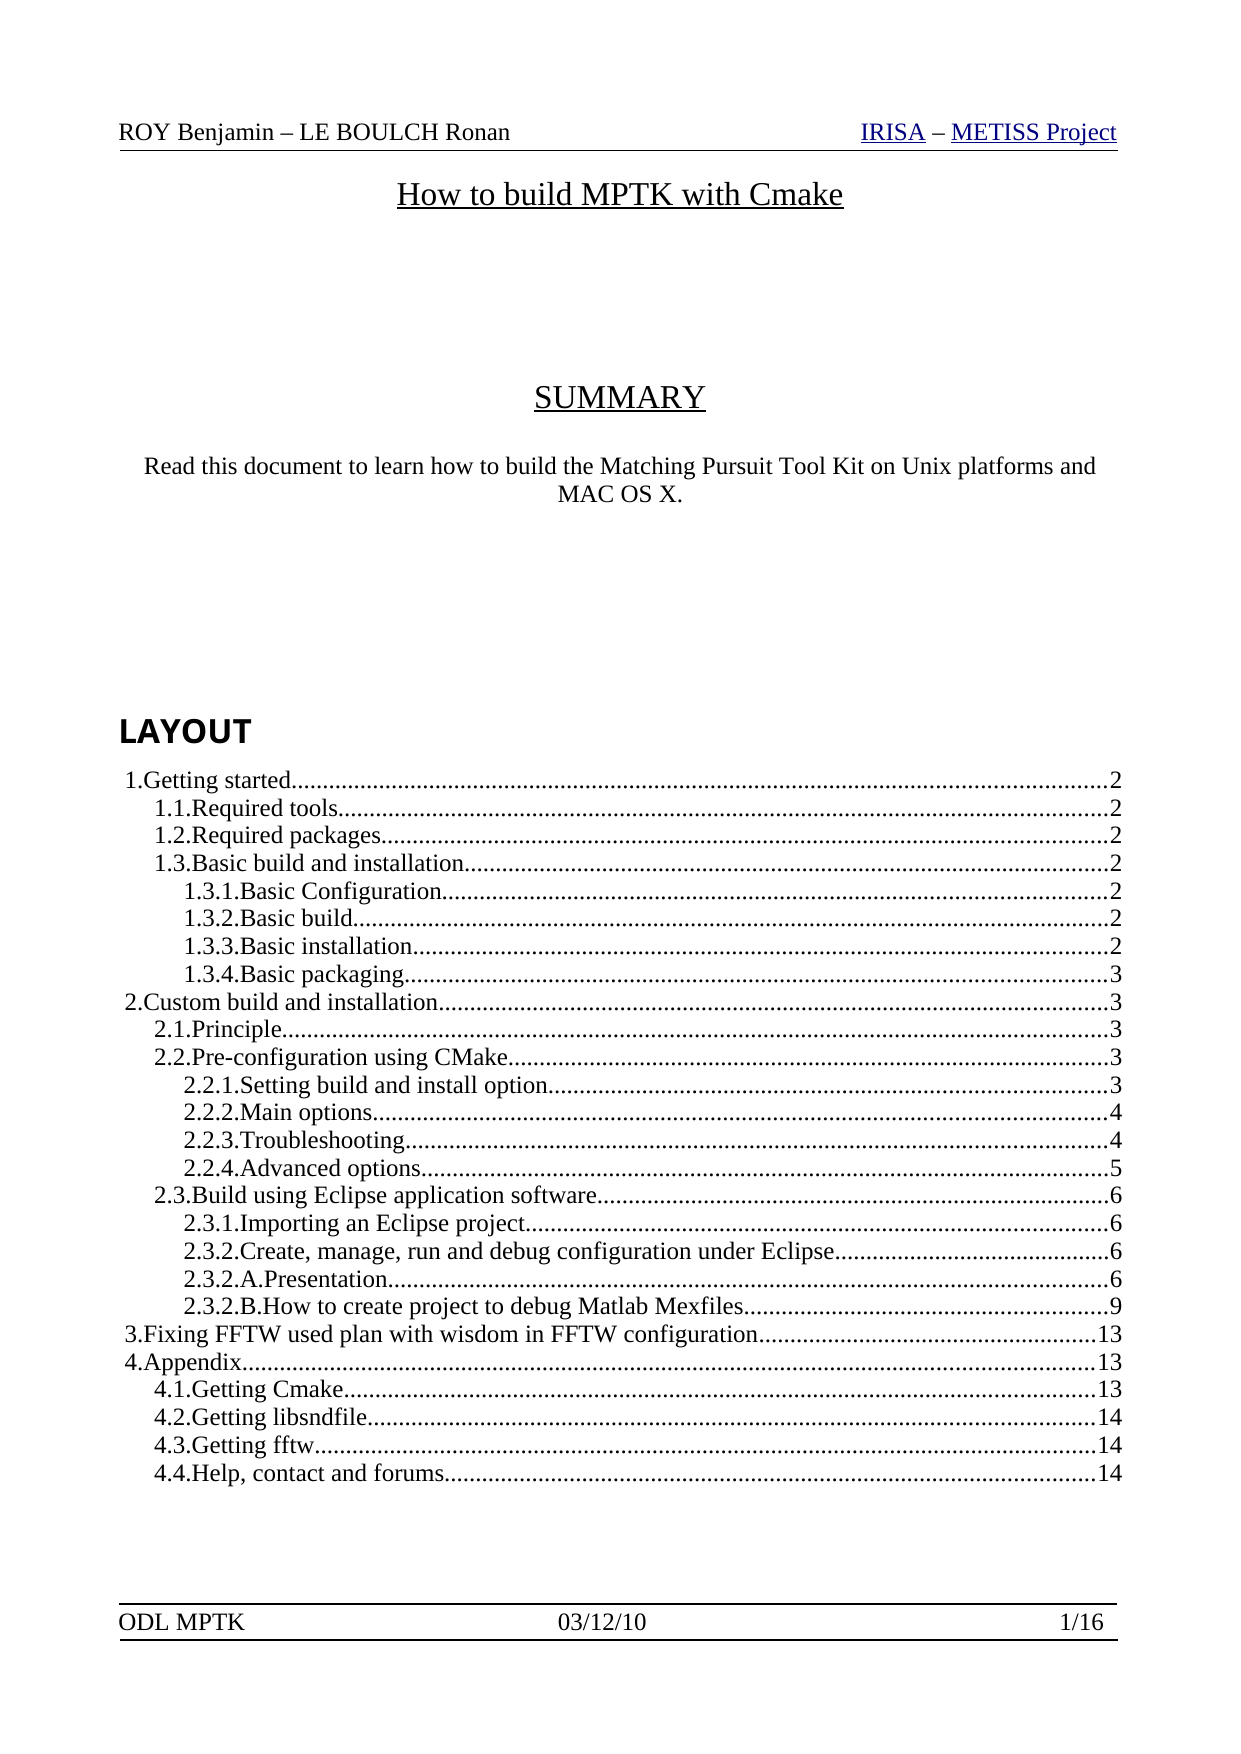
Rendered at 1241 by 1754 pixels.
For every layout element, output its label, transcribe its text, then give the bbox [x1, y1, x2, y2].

text 2.3.2.Create, manage, run and debug configuration under Eclipse 6 [177, 1237, 1122, 1265]
text 4.1.Getting Cmake 13 [148, 1376, 1122, 1403]
text How to build MPTK with Cmake [118, 175, 1122, 212]
text Read this document to learn how to build the Matching Pursuit Tool Kit on Unix platforms and MAC OS X. [118, 452, 1122, 508]
text 2.2.Pre-configuration using CMake 3 [148, 1043, 1122, 1071]
text 1.2.Required packages 2 [148, 821, 1122, 849]
text 2.2.1.Setting build and install option 3 [177, 1071, 1122, 1098]
text 1.3.1.Basic Configuration 2 [177, 877, 1122, 904]
text SUMMARY [118, 378, 1122, 415]
text 1.3.2.Basic build 2 [177, 904, 1122, 932]
text 2.2.4.Advanced options 5 [177, 1154, 1122, 1182]
text 3.Fixing FFTW used plan with wisdom in FFTW configuration 13 [118, 1320, 1122, 1348]
text 4.3.Getting fftw 14 [148, 1431, 1122, 1459]
text 2.3.1.Importing an Eclipse project 6 [177, 1209, 1122, 1237]
text 2.3.Build using Eclipse application software 6 [148, 1182, 1122, 1209]
text 2.2.3.Troubleshooting 4 [177, 1126, 1122, 1154]
text 1.3.3.Basic installation 2 [177, 932, 1122, 960]
text 2.2.2.Main options 4 [177, 1098, 1122, 1126]
text 2.Custom build and installation 3 [118, 988, 1122, 1015]
text 1.3.4.Basic packaging 3 [177, 960, 1122, 988]
text 2.1.Principle 3 [148, 1015, 1122, 1043]
text 1.3.Basic build and installation 2 [148, 849, 1122, 877]
subtitle LAYOUT [118, 708, 1122, 753]
text 1.1.Required tools 2 [148, 794, 1122, 821]
text 2.3.2.B.How to create project to debug Matlab Mexfiles 9 [177, 1292, 1122, 1320]
text 4.2.Getting libsndfile 14 [148, 1403, 1122, 1431]
text 2.3.2.A.Presentation 6 [177, 1265, 1122, 1292]
text 1.Getting started 2 [118, 766, 1122, 794]
text 4.4.Help, contact and forums 14 [148, 1459, 1122, 1486]
text 4.Appendix 13 [118, 1348, 1122, 1376]
